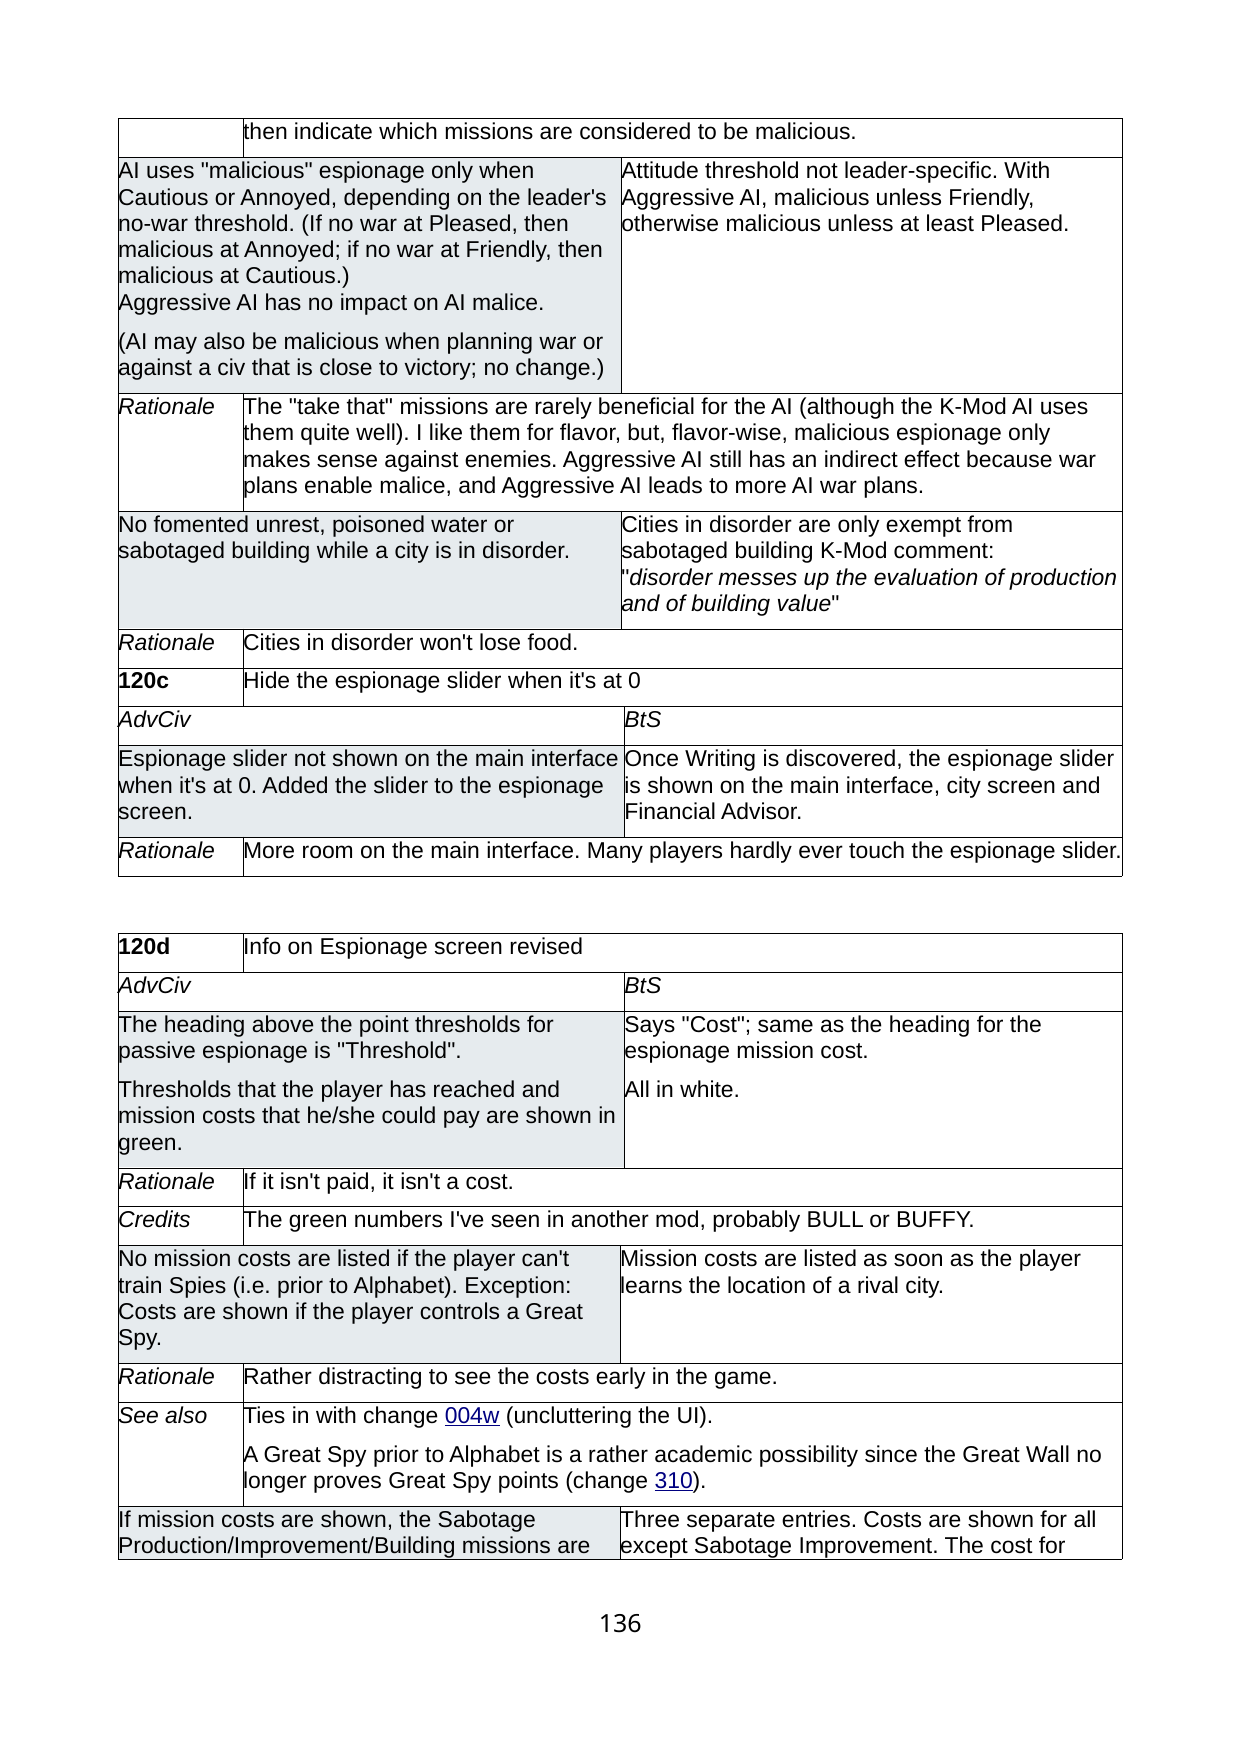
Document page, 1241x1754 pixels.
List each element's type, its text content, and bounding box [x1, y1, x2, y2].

table_header Info on Espionage screen revised [244, 934, 1122, 972]
table_cell Rationale [119, 1364, 243, 1402]
table_cell Rather distracting to see the costs early in the game. [244, 1364, 1122, 1402]
table_cell Cities in disorder won't lose food. [244, 630, 1122, 667]
table_cell More room on the main interface. Many players hardly ever touch the espionage slider. [244, 838, 1122, 876]
table_cell The green numbers I've seen in another mod, probably BULL or BUFFY. [244, 1207, 1122, 1245]
table_cell then indicate which missions are considered to be malicious. [244, 119, 1122, 157]
table_cell The heading above the point thresholds for passive espionage is "Threshold". Thresholds that the player has reached and mission costs that he/she could pay are shown in green. [119, 1012, 624, 1167]
table_cell [119, 119, 243, 157]
table_cell Ties in with change 004w (uncluttering the UI). A Great Spy prior to Alphabet is a rather academic possibility since the Great Wall no longer proves Great Spy points (change 310). [244, 1403, 1122, 1506]
table_cell The "take that" missions are rarely beneficial for the AI (although the K-Mod AI uses them quite well). I like them for flavor, but, flavor-wise, malicious espionage only makes sense against enemies. Aggressive AI still has an indirect effect because war plans enable malice, and Aggressive AI leads to more AI war plans. [244, 394, 1122, 511]
table_cell Espionage slider not shown on the main interface when it's at 0. Added the slider to the espionage screen. [119, 746, 624, 837]
table_header 120d [119, 934, 243, 972]
table_cell AdvCiv [119, 707, 624, 745]
table_cell Cities in disorder are only exempt from sabotaged building K-Mod comment: "disorder messes up the evaluation of production and of building value" [622, 512, 1122, 628]
table_cell BtS [625, 973, 1122, 1011]
table_cell Mission costs are listed as soon as the player learns the location of a rival city. [621, 1246, 1122, 1363]
table_cell BtS [625, 707, 1122, 745]
table_cell Rationale [119, 630, 243, 667]
table_cell 120c [119, 669, 243, 706]
table_cell Three separate entries. Costs are shown for all except Sabotage Improvement. The cost for [621, 1507, 1122, 1559]
table_cell Rationale [119, 838, 243, 876]
table_cell Attitude threshold not leader-specific. With Aggressive AI, malicious unless Friendly, otherwise malicious unless at least Pleased. [622, 158, 1122, 393]
table_cell AI uses "malicious" espionage only when Cautious or Annoyed, depending on the leader's no-war threshold. (If no war at Pleased, then malicious at Annoyed; if no war at Friendly, then malicious at Cautious.) Aggressive AI has no impact on AI malice. (AI may also be malicious when planning war or against a civ that is close to victory; no change.) [119, 158, 621, 393]
table_cell If mission costs are shown, the Sabotage Production/Improvement/Building missions are [119, 1507, 620, 1559]
table_cell Rationale [119, 1169, 243, 1206]
table_cell Says "Cost"; same as the heading for the espionage mission cost. All in white. [625, 1012, 1122, 1167]
table_cell Rationale [119, 394, 243, 511]
table_cell No mission costs are listed if the player can't train Spies (i.e. prior to Alphabet). Exception: Costs are shown if the player controls a Great Spy. [119, 1246, 620, 1363]
table_cell If it isn't paid, it isn't a cost. [244, 1169, 1122, 1206]
table_cell AdvCiv [119, 973, 624, 1011]
table_cell See also [119, 1403, 243, 1506]
table_cell No fomented unrest, poisoned water or sabotaged building while a city is in disorder. [119, 512, 621, 628]
table_cell Credits [119, 1207, 243, 1245]
table_cell Once Writing is discovered, the espionage slider is shown on the main interface, city screen and Financial Advisor. [625, 746, 1122, 837]
table_cell Hide the espionage slider when it's at 0 [244, 669, 1122, 706]
